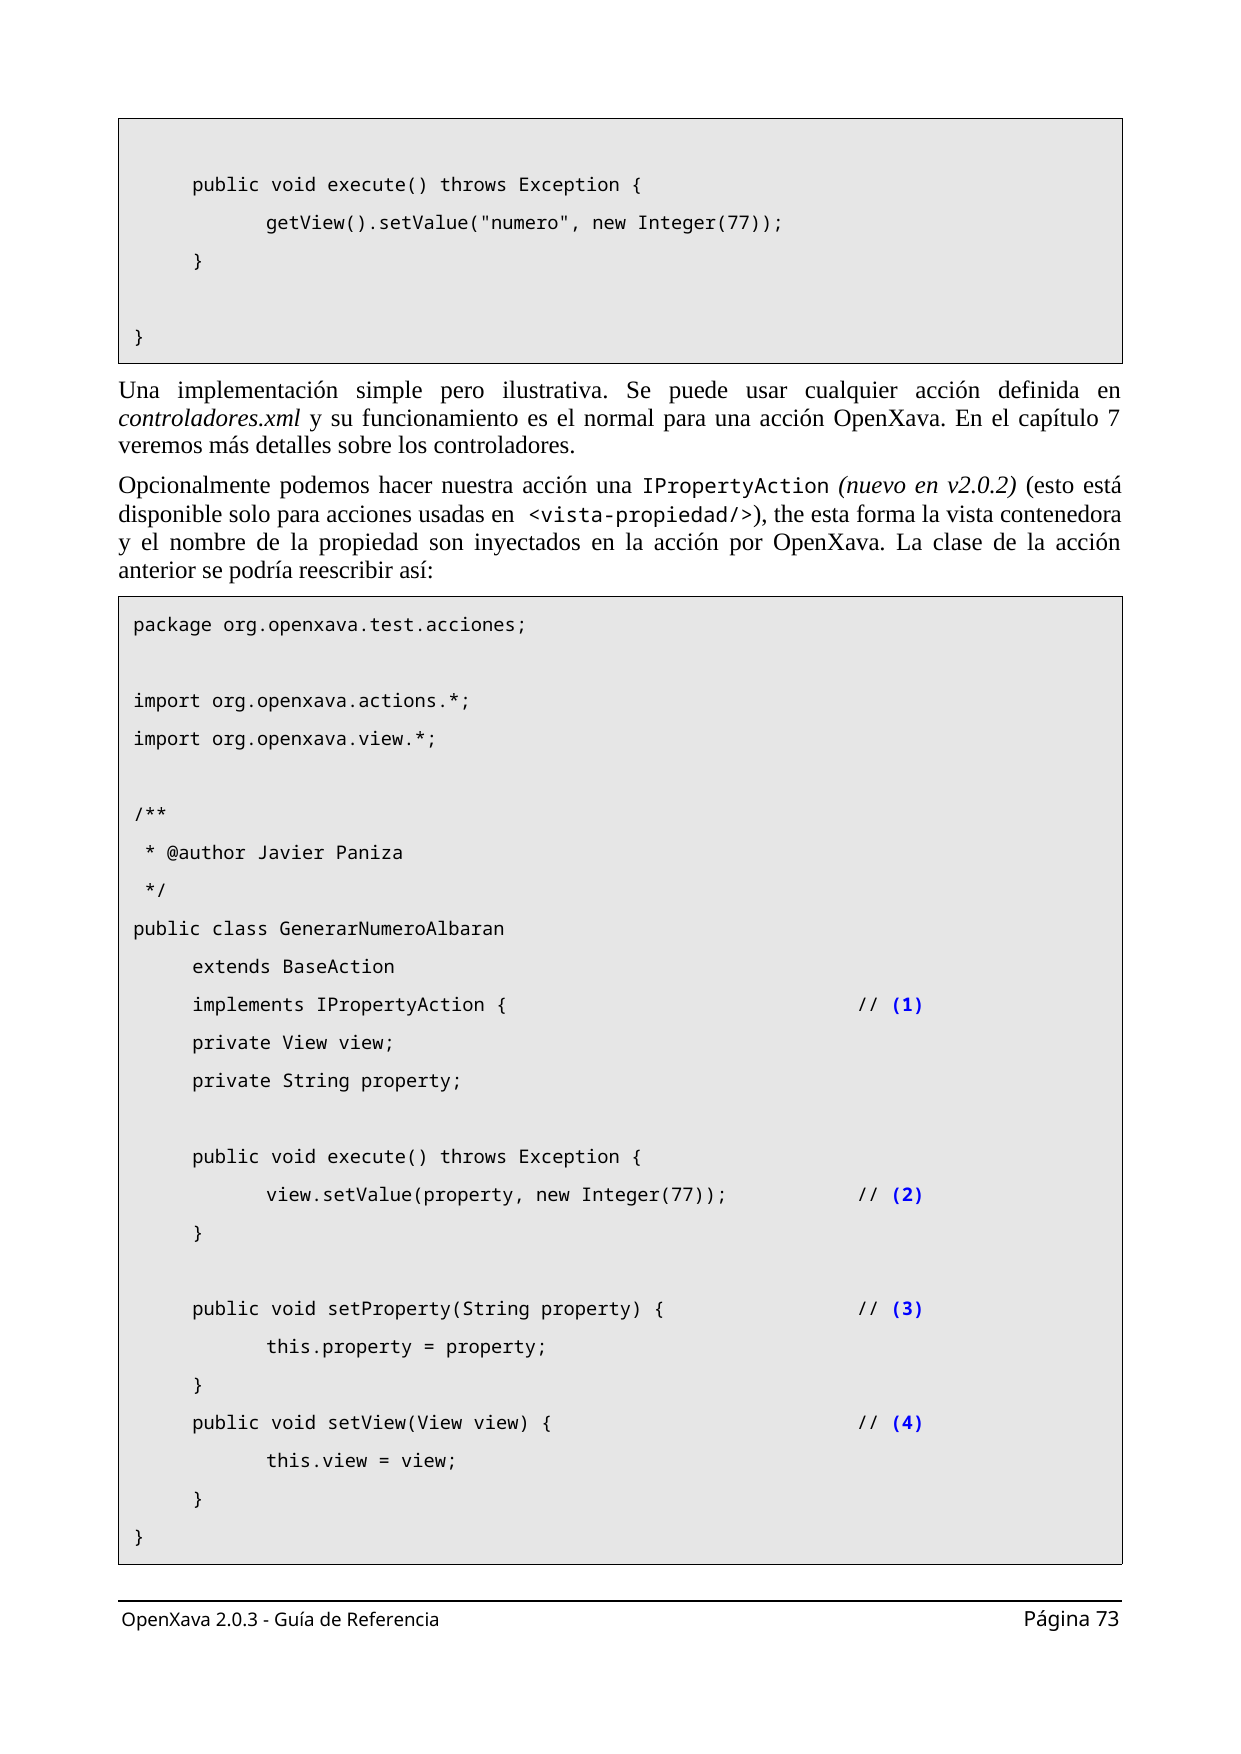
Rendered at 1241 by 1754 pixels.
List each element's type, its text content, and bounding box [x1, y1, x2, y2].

text * @author Javier Paniza [119, 824, 1122, 862]
text public class GenerarNumeroAlbaran [119, 900, 1122, 938]
text } [119, 1471, 1122, 1508]
text } [119, 232, 1122, 270]
text this.view = view; [119, 1432, 1122, 1471]
text /** [119, 786, 1122, 824]
text private String property; [119, 1052, 1122, 1090]
text } [119, 308, 1122, 363]
text public void setProperty(String property) { // (3) [119, 1280, 1122, 1318]
text } [119, 1204, 1122, 1242]
text import org.openxava.actions.*; [119, 672, 1122, 710]
text public void setView(View view) { // (4) [119, 1394, 1122, 1432]
text this.property = property; [119, 1318, 1122, 1356]
text Una implementación simple pero ilustrativa. Se puede usar cualquier acción definida en controladores.xml y su funcionamiento es el normal para una acción OpenXava. En el capítulo 7 veremos más detalles sobre los controladores. [118, 376, 1122, 459]
text } [119, 1508, 1122, 1564]
text public void execute() throws Exception { [119, 1128, 1122, 1166]
text */ [119, 862, 1122, 900]
text view.setValue(property, new Integer(77)); // (2) [119, 1166, 1122, 1204]
text Opcionalmente podemos hacer nuestra acción una IPropertyAction (nuevo en v2.0.2) (esto está disponible solo para acciones usadas en <vista-propiedad/>), the esta forma la vista contenedora y el nombre de la propiedad son inyectados en la acción por OpenXava. La clase de la acción anterior se podría reescribir así: [118, 472, 1122, 583]
text private View view; [119, 1014, 1122, 1052]
text public void execute() throws Exception { [119, 156, 1122, 194]
text } [119, 1356, 1122, 1394]
text implements IPropertyAction { // (1) [119, 976, 1122, 1014]
text extends BaseAction [119, 938, 1122, 976]
text package org.openxava.test.acciones; [119, 597, 1122, 634]
text getView().setValue("numero", new Integer(77)); [119, 194, 1122, 232]
text import org.openxava.view.*; [119, 710, 1122, 748]
